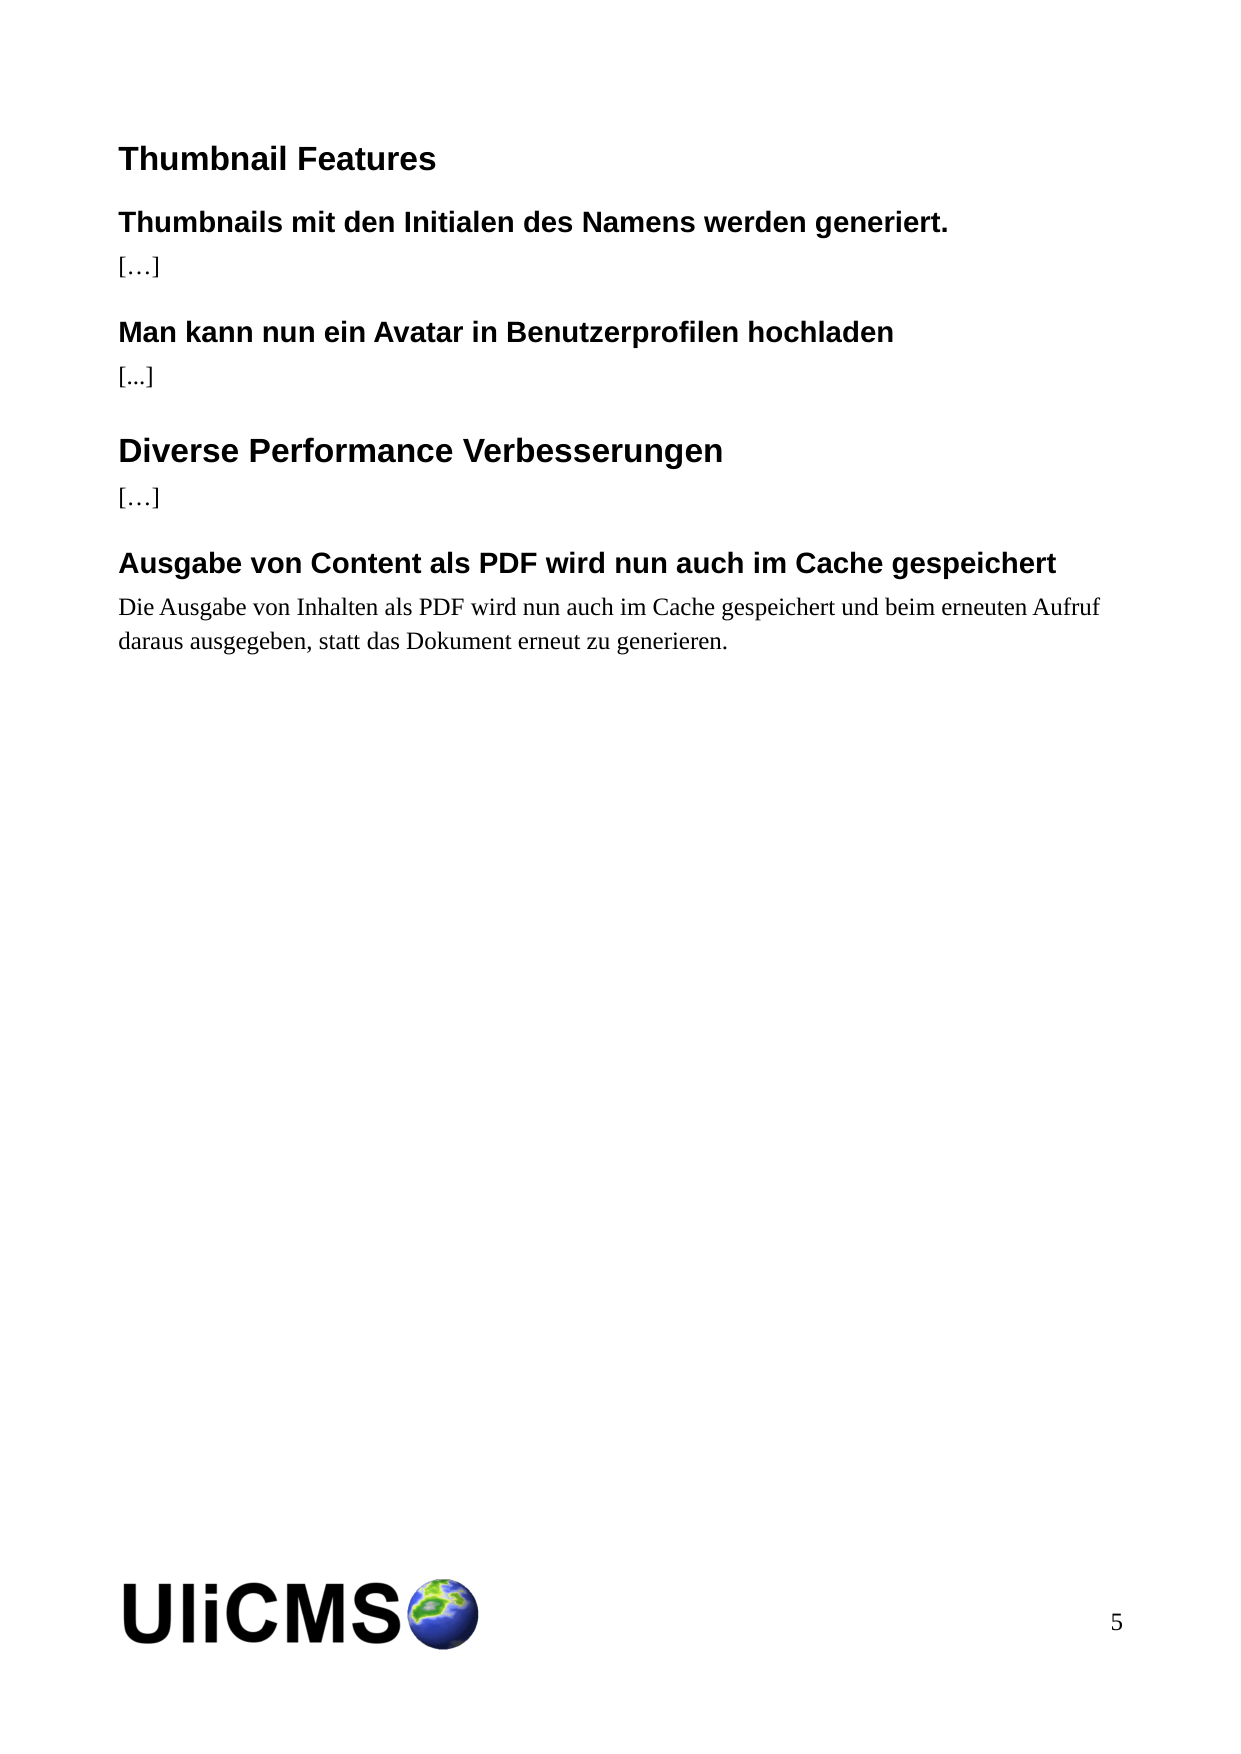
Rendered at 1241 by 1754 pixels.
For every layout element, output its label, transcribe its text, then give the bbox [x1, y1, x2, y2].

text […] [118, 482, 1123, 511]
text Die Ausgabe von Inhalten als PDF wird nun auch im Cache gespeichert und beim erneuten Aufruf daraus ausgegeben, statt das Dokument erneut zu generieren. [118, 592, 1123, 655]
text [...] [118, 361, 1123, 389]
text […] [118, 251, 1123, 280]
subtitle Diverse Performance Verbesserungen [118, 431, 1123, 469]
subtitle Man kann nun ein Avatar in Benutzerprofilen hochladen [118, 314, 1123, 348]
subtitle Ausgabe von Content als PDF wird nun auch im Cache gespeichert [118, 546, 1123, 579]
subtitle Thumbnail Features [118, 139, 1123, 178]
subtitle Thumbnails mit den Initialen des Namens werden generiert. [118, 205, 1123, 238]
picture [118, 1578, 479, 1652]
